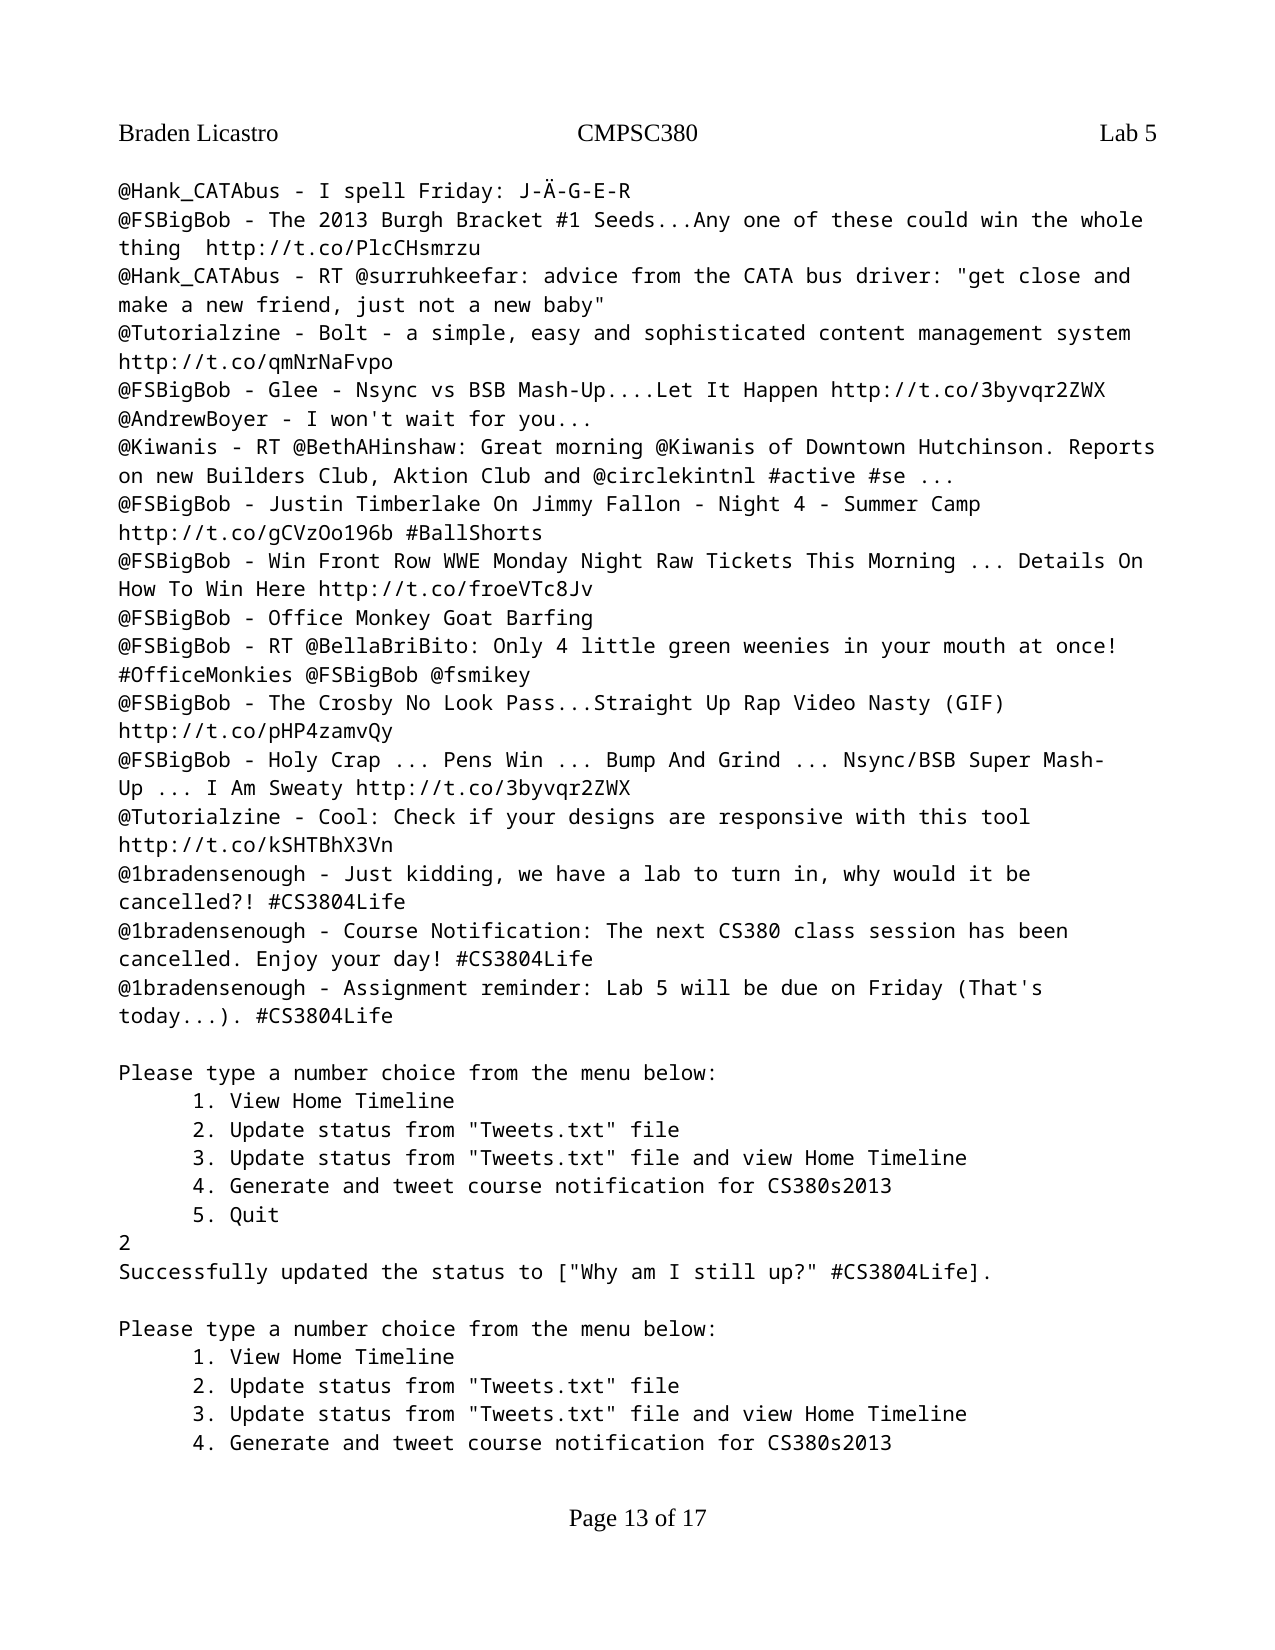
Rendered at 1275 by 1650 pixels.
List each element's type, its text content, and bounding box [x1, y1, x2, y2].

text @1bradensenough - Assignment reminder: Lab 5 will be due on Friday (That's today...). #CS3804Life [118, 973, 1157, 1029]
text 3. Update status from "Tweets.txt" file and view Home Timeline [118, 1399, 1157, 1428]
text @FSBigBob - Office Monkey Goat Barfing [118, 603, 1157, 631]
text @FSBigBob - RT @BellaBriBito: Only 4 little green weenies in your mouth at once! #OfficeMonkies @FSBigBob @fsmikey [118, 631, 1157, 688]
text @FSBigBob - Holy Crap ... Pens Win ... Bump And Grind ... Nsync/BSB Super Mash-Up ... I Am Sweaty http://t.co/3byvqr2ZWX [118, 745, 1157, 802]
text @FSBigBob - Justin Timberlake On Jimmy Fallon - Night 4 - Summer Camp http://t.co/gCVzOo196b #BallShorts [118, 489, 1157, 546]
text @AndrewBoyer - I won't wait for you... [118, 404, 1157, 432]
text @1bradensenough - Course Notification: The next CS380 class session has been cancelled. Enjoy your day! #CS3804Life [118, 916, 1157, 973]
text 4. Generate and tweet course notification for CS380s2013 [118, 1428, 1157, 1456]
text 1. View Home Timeline [118, 1086, 1157, 1115]
text @FSBigBob - Glee - Nsync vs BSB Mash-Up....Let It Happen http://t.co/3byvqr2ZWX [118, 375, 1157, 404]
text 2 [118, 1228, 1157, 1257]
text @FSBigBob - The 2013 Burgh Bracket #1 Seeds...Any one of these could win the whole thing http://t.co/PlcCHsmrzu [118, 205, 1157, 262]
text Please type a number choice from the menu below: [118, 1314, 1157, 1342]
text @Hank_CATAbus - RT @surruhkeefar: advice from the CATA bus driver: "get close and make a new friend, just not a new baby" [118, 262, 1157, 318]
text @FSBigBob - Win Front Row WWE Monday Night Raw Tickets This Morning ... Details On How To Win Here http://t.co/froeVTc8Jv [118, 546, 1157, 603]
text @Hank_CATAbus - I spell Friday: J-Ä-G-E-R [118, 176, 1157, 205]
text @Tutorialzine - Bolt - a simple, easy and sophisticated content management system http://t.co/qmNrNaFvpo [118, 318, 1157, 375]
text 4. Generate and tweet course notification for CS380s2013 [118, 1172, 1157, 1200]
text 1. View Home Timeline [118, 1342, 1157, 1371]
text @FSBigBob - The Crosby No Look Pass...Straight Up Rap Video Nasty (GIF) http://t.co/pHP4zamvQy [118, 688, 1157, 745]
text 2. Update status from "Tweets.txt" file [118, 1115, 1157, 1143]
text 2. Update status from "Tweets.txt" file [118, 1371, 1157, 1399]
text @Tutorialzine - Cool: Check if your designs are responsive with this tool http://t.co/kSHTBhX3Vn [118, 802, 1157, 859]
text Successfully updated the status to ["Why am I still up?" #CS3804Life]. [118, 1257, 1157, 1285]
text 3. Update status from "Tweets.txt" file and view Home Timeline [118, 1143, 1157, 1172]
text @1bradensenough - Just kidding, we have a lab to turn in, why would it be cancelled?! #CS3804Life [118, 859, 1157, 916]
text Please type a number choice from the menu below: [118, 1058, 1157, 1086]
text 5. Quit [118, 1200, 1157, 1228]
text @Kiwanis - RT @BethAHinshaw: Great morning @Kiwanis of Downtown Hutchinson. Reports on new Builders Club, Aktion Club and @circlekintnl #active #se ... [118, 432, 1157, 489]
